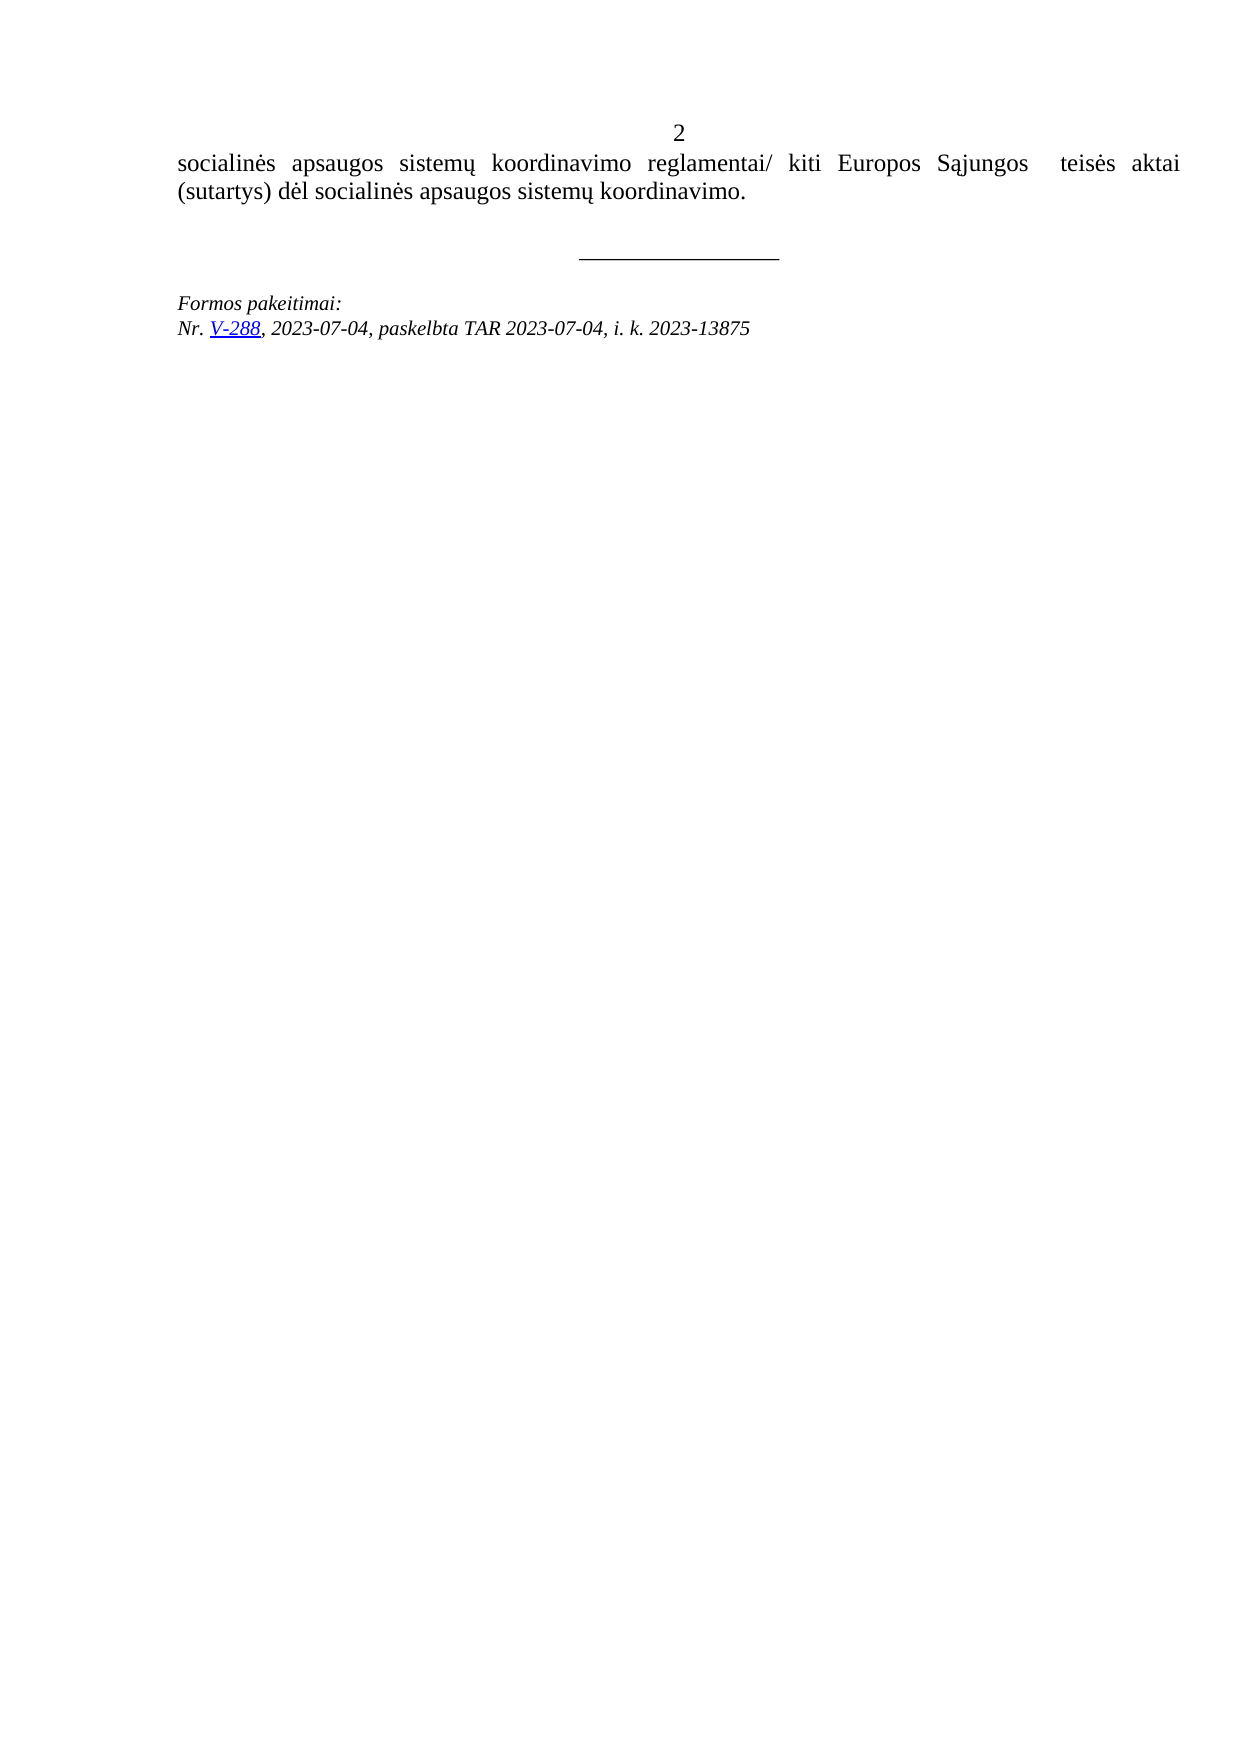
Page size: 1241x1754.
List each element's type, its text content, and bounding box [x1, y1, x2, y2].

text socialinės apsaugos sistemų koordinavimo reglamentai/ kiti Europos Sąjungos teisės aktai (sutartys) dėl socialinės apsaugos sistemų koordinavimo. [177, 148, 1181, 205]
text Formos pakeitimai: [177, 291, 1181, 315]
text Nr. V-288, 2023-07-04, paskelbta TAR 2023-07-04, i. k. 2023-13875 [177, 315, 1181, 339]
text ________________ [177, 234, 1181, 263]
